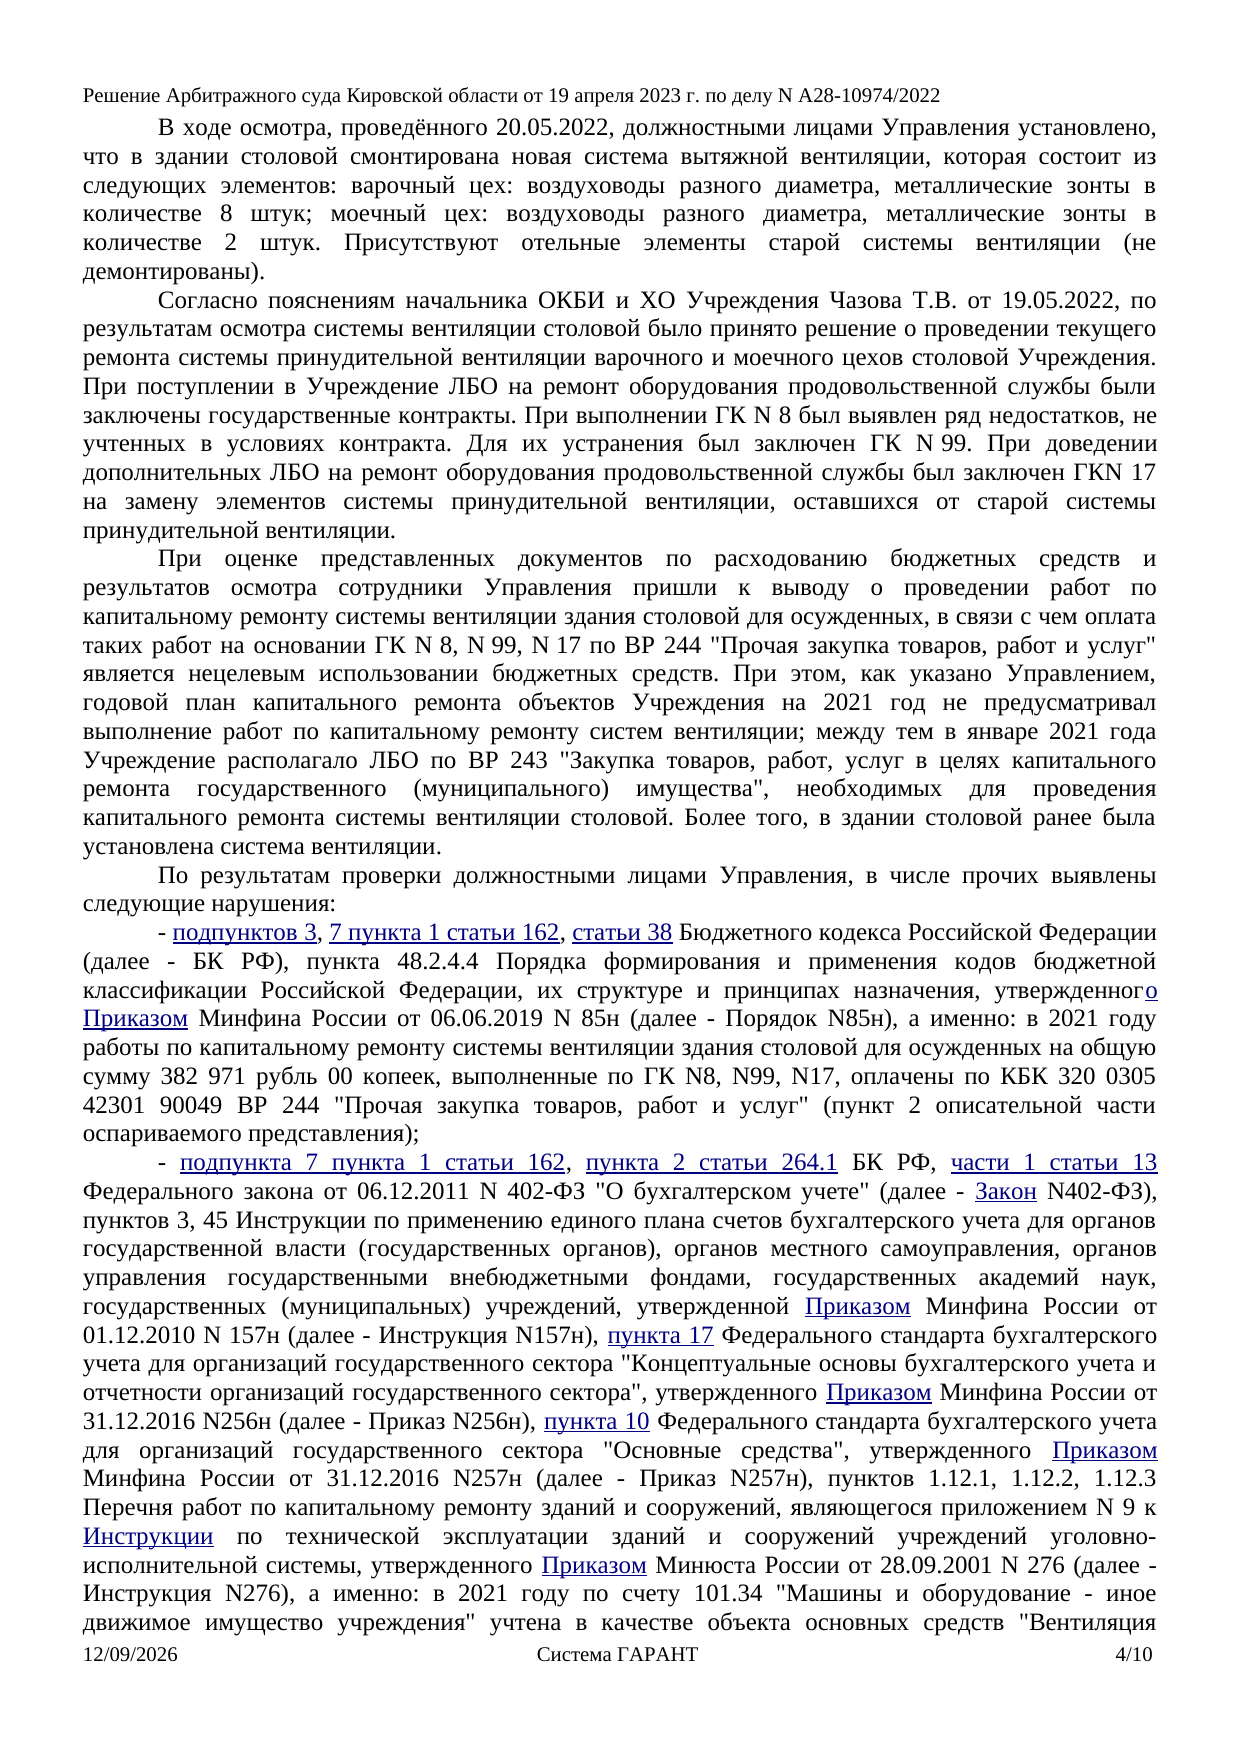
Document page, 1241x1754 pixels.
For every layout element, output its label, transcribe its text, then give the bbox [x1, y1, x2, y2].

text В ходе осмотра, проведённого 20.05.2022, должностными лицами Управления установлено, что в здании столовой смонтирована новая система вытяжной вентиляции, которая состоит из следующих элементов: варочный цех: воздуховоды разного диаметра, металлические зонты в количестве 8 штук; моечный цех: воздуховоды разного диаметра, металлические зонты в количестве 2 штук. Присутствуют отельные элементы старой системы вентиляции (не демонтированы). [83, 112, 1157, 285]
text По результатам проверки должностными лицами Управления, в числе прочих выявлены следующие нарушения: [83, 860, 1157, 917]
text - подпунктов 3, 7 пункта 1 статьи 162, статьи 38 Бюджетного кодекса Российской Федерации (далее - БК РФ), пункта 48.2.4.4 Порядка формирования и применения кодов бюджетной классификации Российской Федерации, их структуре и принципах назначения, утвержденного Приказом Минфина России от 06.06.2019 N 85н (далее - Порядок N85н), а именно: в 2021 году работы по капитальному ремонту системы вентиляции здания столовой для осужденных на общую сумму 382 971 рубль 00 копеек, выполненные по ГК N8, N99, N17, оплачены по КБК 320 0305 42301 90049 ВР 244 "Прочая закупка товаров, работ и услуг" (пункт 2 описательной части оспариваемого представления); [83, 917, 1157, 1147]
text Согласно пояснениям начальника ОКБИ и ХО Учреждения Чазова Т.В. от 19.05.2022, по результатам осмотра системы вентиляции столовой было принято решение о проведении текущего ремонта системы принудительной вентиляции варочного и моечного цехов столовой Учреждения. При поступлении в Учреждение ЛБО на ремонт оборудования продовольственной службы были заключены государственные контракты. При выполнении ГК N 8 был выявлен ряд недостатков, не учтенных в условиях контракта. Для их устранения был заключен ГК N 99. При доведении дополнительных ЛБО на ремонт оборудования продовольственной службы был заключен ГКN 17 на замену элементов системы принудительной вентиляции, оставшихся от старой системы принудительной вентиляции. [83, 285, 1157, 543]
text При оценке представленных документов по расходованию бюджетных средств и результатов осмотра сотрудники Управления пришли к выводу о проведении работ по капитальному ремонту системы вентиляции здания столовой для осужденных, в связи с чем оплата таких работ на основании ГК N 8, N 99, N 17 по ВР 244 "Прочая закупка товаров, работ и услуг" является нецелевым использовании бюджетных средств. При этом, как указано Управлением, годовой план капитального ремонта объектов Учреждения на 2021 год не предусматривал выполнение работ по капитальному ремонту систем вентиляции; между тем в январе 2021 года Учреждение располагало ЛБО по BP 243 "Закупка товаров, работ, услуг в целях капитального ремонта государственного (муниципального) имущества", необходимых для проведения капитального ремонта системы вентиляции столовой. Более того, в здании столовой ранее была установлена система вентиляции. [83, 543, 1157, 860]
text - подпункта 7 пункта 1 статьи 162, пункта 2 статьи 264.1 БК РФ, части 1 статьи 13 Федерального закона от 06.12.2011 N 402-ФЗ "О бухгалтерском учете" (далее - Закон N402-ФЗ), пунктов 3, 45 Инструкции по применению единого плана счетов бухгалтерского учета для органов государственной власти (государственных органов), органов местного самоуправления, органов управления государственными внебюджетными фондами, государственных академий наук, государственных (муниципальных) учреждений, утвержденной Приказом Минфина России от 01.12.2010 N 157н (далее - Инструкция N157н), пункта 17 Федерального стандарта бухгалтерского учета для организаций государственного сектора "Концептуальные основы бухгалтерского учета и отчетности организаций государственного сектора", утвержденного Приказом Минфина России от 31.12.2016 N256н (далее - Приказ N256н), пункта 10 Федерального стандарта бухгалтерского учета для организаций государственного сектора "Основные средства", утвержденного Приказом Минфина России от 31.12.2016 N257н (далее - Приказ N257н), пунктов 1.12.1, 1.12.2, 1.12.3 Перечня работ по капитальному ремонту зданий и сооружений, являющегося приложением N 9 к Инструкции по технической эксплуатации зданий и сооружений учреждений уголовно-исполнительной системы, утвержденного Приказом Минюста России от 28.09.2001 N 276 (далее - Инструкция N276), а именно: в 2021 году по счету 101.34 "Машины и оборудование - иное движимое имущество учреждения" учтена в качестве объекта основных средств "Вентиляция [83, 1147, 1157, 1636]
